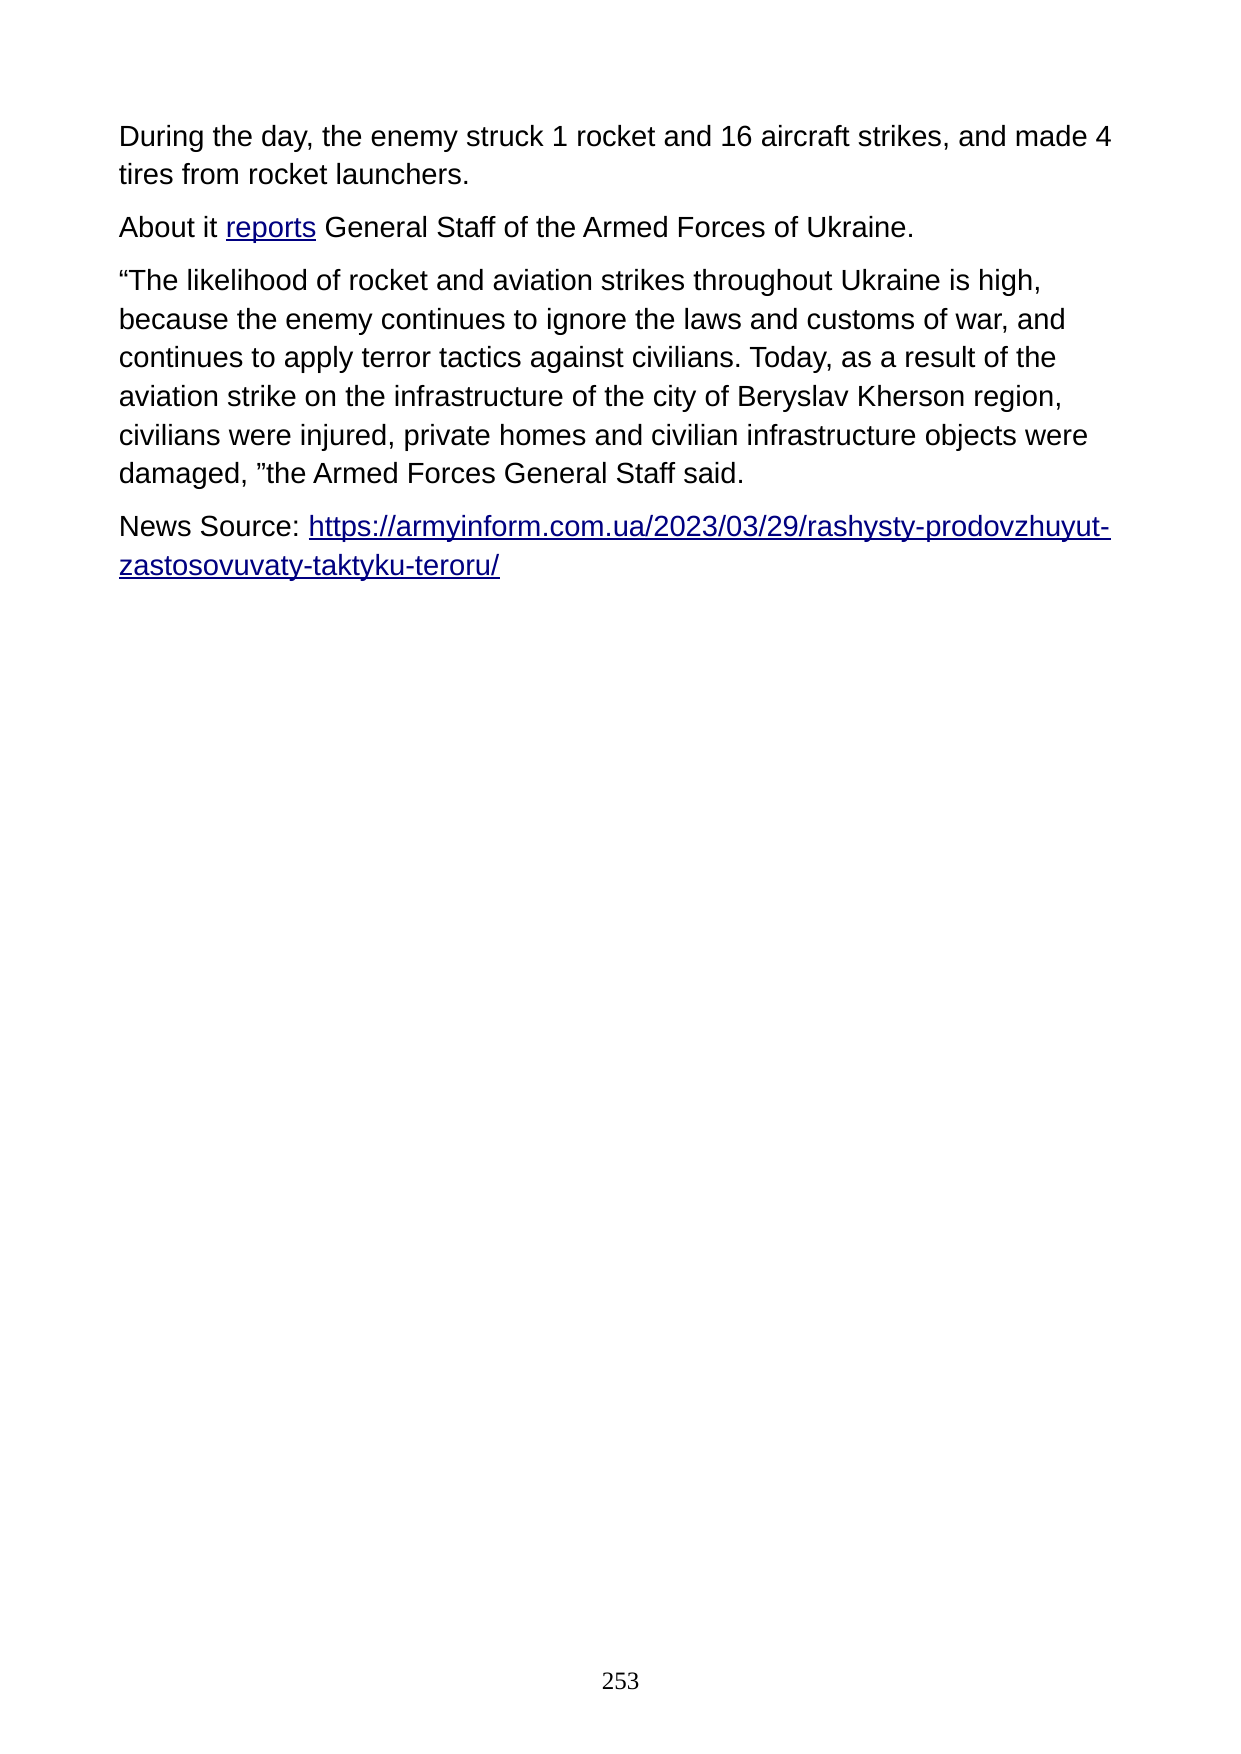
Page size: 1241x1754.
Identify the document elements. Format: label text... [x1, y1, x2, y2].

text “The likelihood of rocket and aviation strikes throughout Ukraine is high, because the enemy continues to ignore the laws and customs of war, and continues to apply terror tactics against civilians. Today, as a result of the aviation strike on the infrastructure of the city of Beryslav Kherson region, civilians were injured, private homes and civilian infrastructure objects were damaged, ”the Armed Forces General Staff said. [118, 263, 1122, 489]
text During the day, the enemy struck 1 rocket and 16 aircraft strikes, and made 4 tires from rocket launchers. [118, 118, 1122, 191]
text News Source: https://armyinform.com.ua/2023/03/29/rashysty-prodovzhuyut-zastosovuvaty-taktyku-teroru/ [118, 509, 1122, 581]
text About it reports General Staff of the Armed Forces of Ukraine. [118, 210, 1122, 244]
